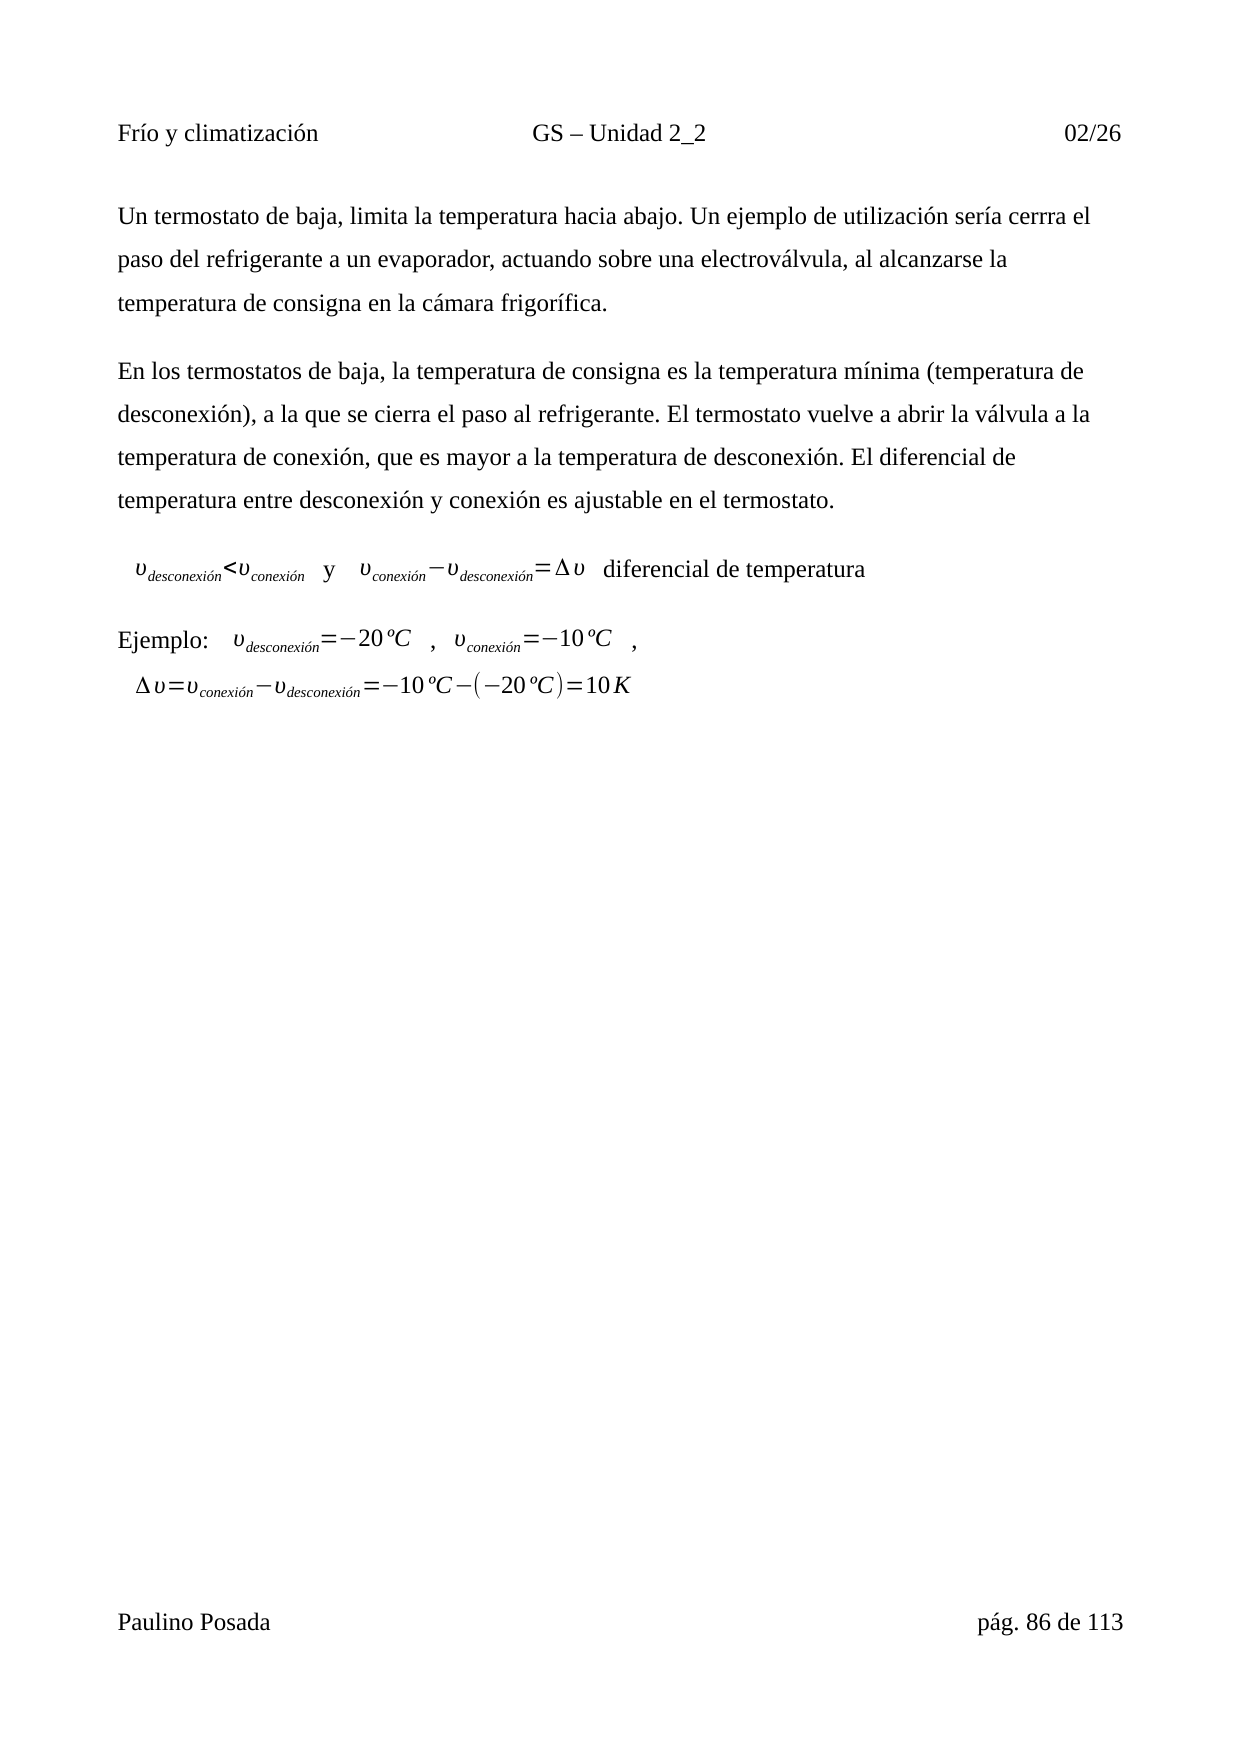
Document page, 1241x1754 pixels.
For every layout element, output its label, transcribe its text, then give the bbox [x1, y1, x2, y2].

text En los termostatos de baja, la temperatura de consigna es la temperatura mínima (temperatura de desconexión), a la que se cierra el paso al refrigerante. El termostato vuelve a abrir la válvula a la temperatura de conexión, que es mayor a la temperatura de desconexión. El diferencial de temperatura entre desconexión y conexión es ajustable en el termostato. [117, 356, 1123, 514]
text y diferencial de temperatura [117, 553, 1123, 585]
text Un termostato de baja, limita la temperatura hacia abajo. Un ejemplo de utilización sería cerrra el paso del refrigerante a un evaporador, actuando sobre una electroválvula, al alcanzarse la temperatura de consigna en la cámara frigorífica. [117, 201, 1123, 316]
text Ejemplo: ,, [117, 624, 1123, 702]
